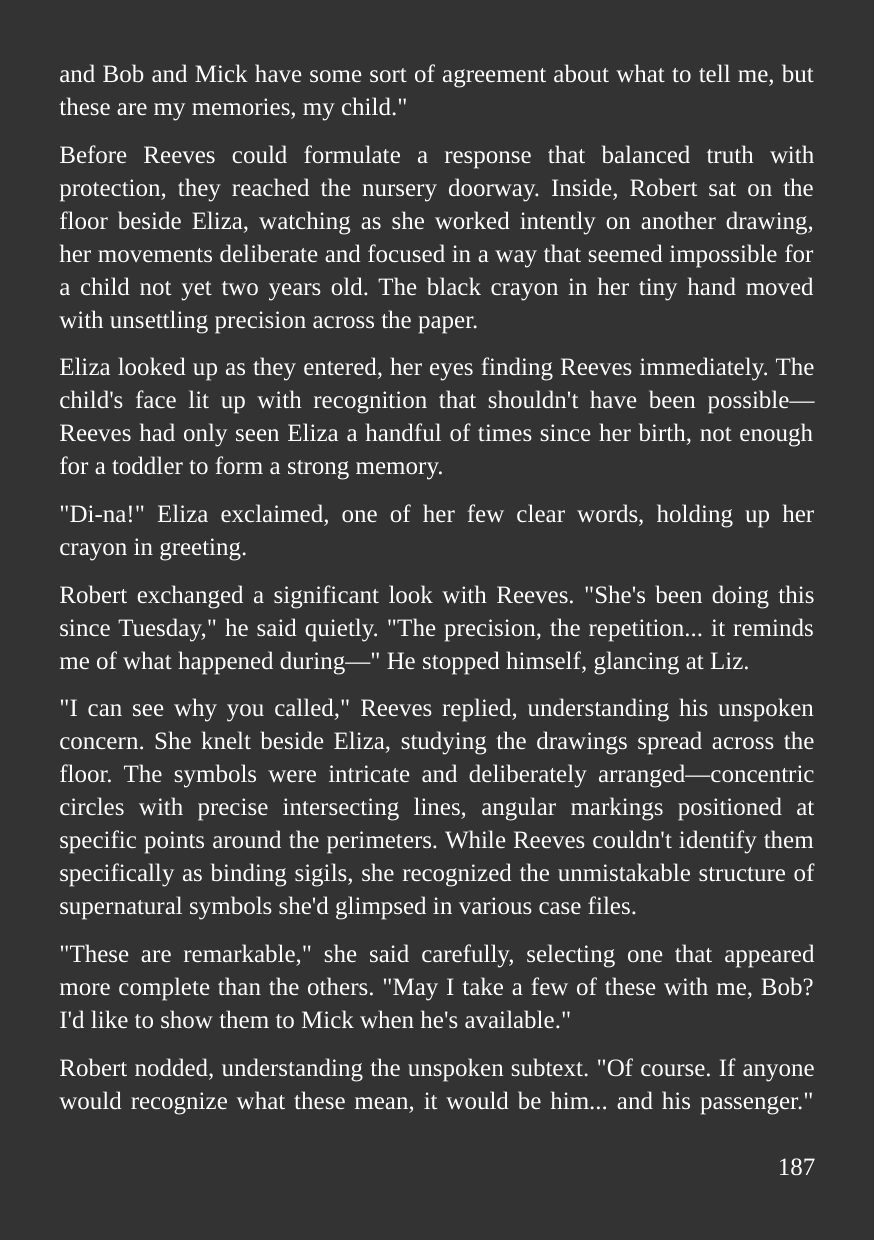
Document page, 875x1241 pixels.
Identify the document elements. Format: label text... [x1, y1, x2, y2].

text "Di-na!" Eliza exclaimed, one of her few clear words, holding up her crayon in greeting. [59, 499, 815, 561]
text Eliza looked up as they entered, her eyes finding Reeves immediately. The child's face lit up with recognition that shouldn't have been possible—Reeves had only seen Eliza a handful of times since her birth, not enough for a toddler to form a strong memory. [59, 352, 815, 480]
text "I can see why you called," Reeves replied, understanding his unspoken concern. She knelt beside Eliza, studying the drawings spread across the floor. The symbols were intricate and deliberately arranged—concentric circles with precise intersecting lines, angular markings positioned at specific points around the perimeters. While Reeves couldn't identify them specifically as binding sigils, she recognized the unmistakable structure of supernatural symbols she'd glimpsed in various case files. [59, 693, 815, 920]
text Robert exchanged a significant look with Reeves. "She's been doing this since Tuesday," he said quietly. "The precision, the repetition... it reminds me of what happened during—" He stopped himself, glancing at Liz. [59, 580, 815, 674]
text and Bob and Mick have some sort of agreement about what to tell me, but these are my memories, my child." [59, 59, 815, 121]
text "These are remarkable," she said carefully, selecting one that appeared more complete than the others. "May I take a few of these with me, Bob? I'd like to show them to Mick when he's available." [59, 939, 815, 1034]
text Robert nodded, understanding the unspoken subtext. "Of course. If anyone would recognize what these mean, it would be him... and his passenger." [59, 1053, 815, 1114]
text Before Reeves could formulate a response that balanced truth with protection, they reached the nursery doorway. Inside, Robert sat on the floor beside Eliza, watching as she worked intently on another drawing, her movements deliberate and focused in a way that seemed impossible for a child not yet two years old. The black crayon in her tiny hand moved with unsettling precision across the paper. [59, 140, 815, 333]
